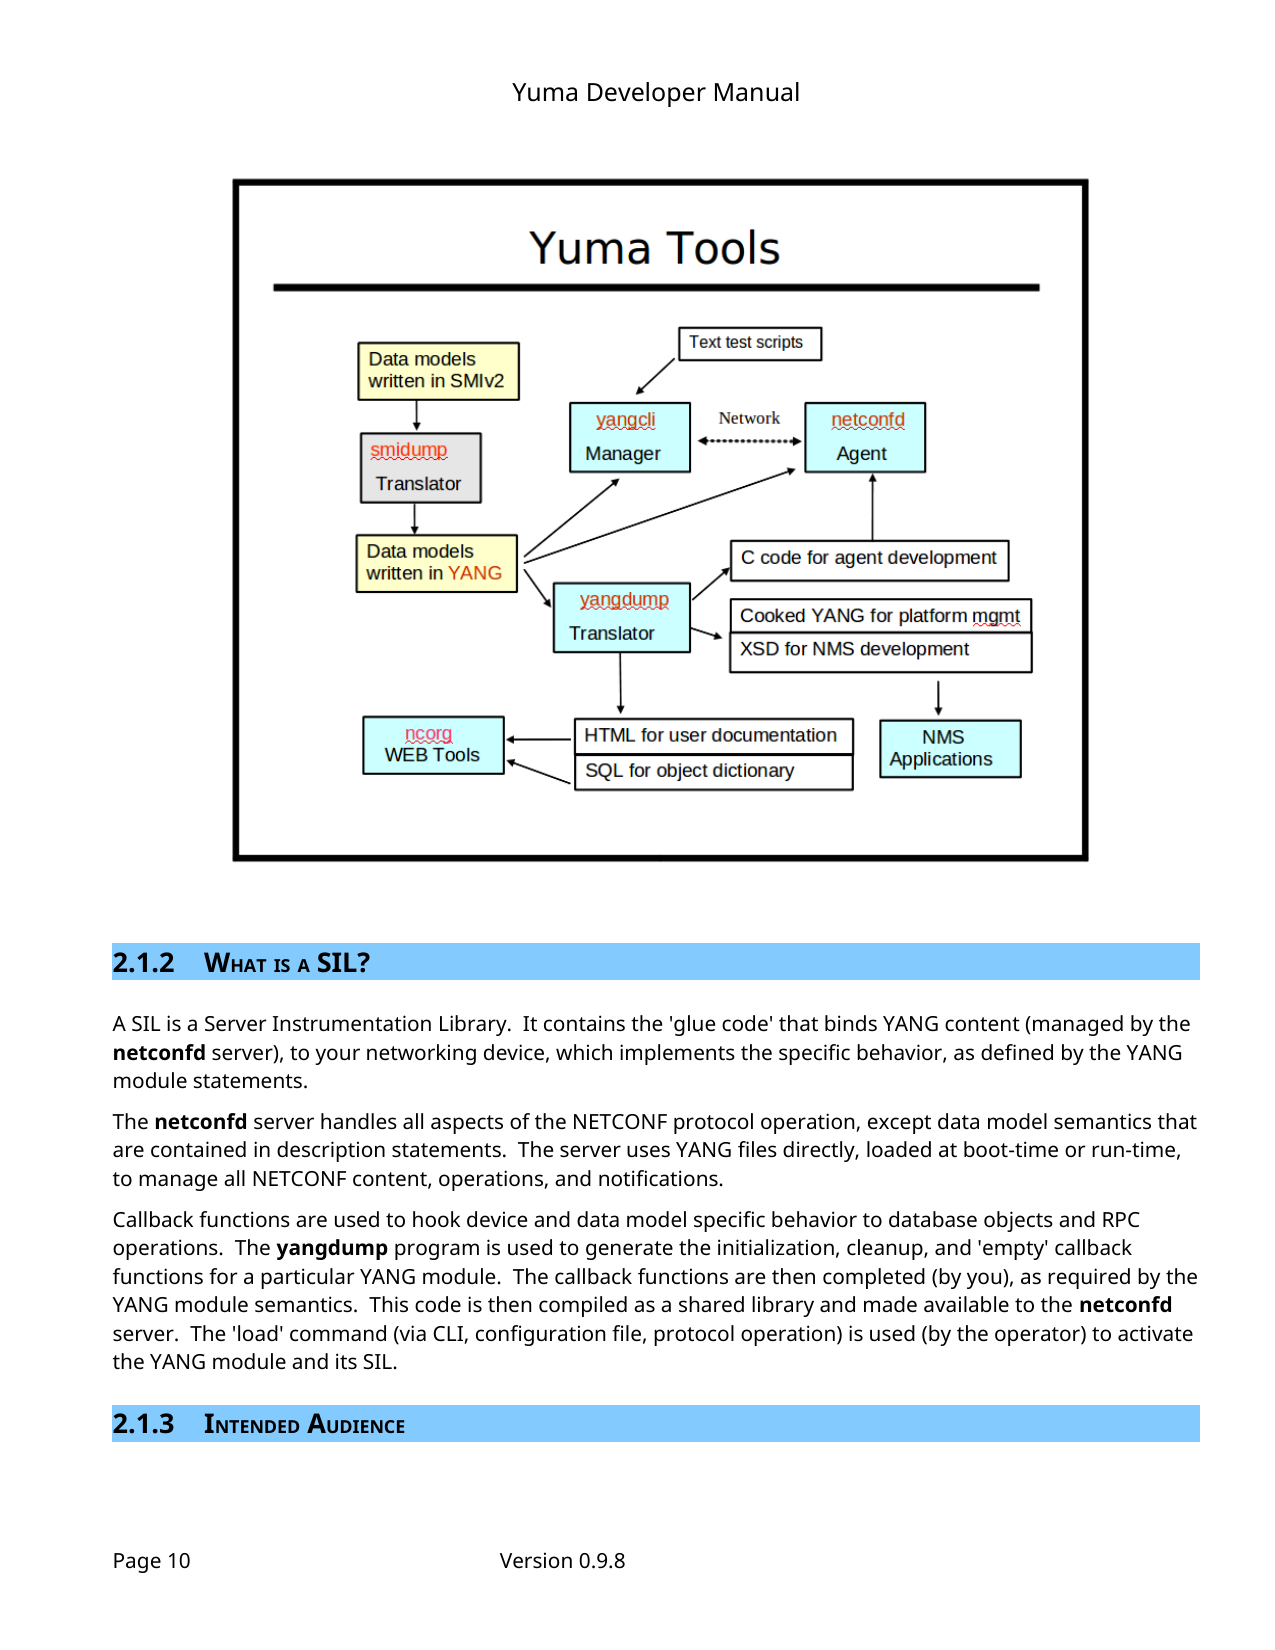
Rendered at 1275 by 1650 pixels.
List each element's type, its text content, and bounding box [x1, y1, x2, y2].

text A SIL is a Server Instrumentation Library. It contains the 'glue code' that binds YANG content (managed by the netconfd server), to your networking device, which implements the specific behavior, as defined by the YANG module statements. [112, 1009, 1200, 1094]
subtitle What is a SIL? [112, 943, 1200, 980]
text Callback functions are used to hook device and data model specific behavior to database objects and RPC operations. The yangdump program is used to generate the initialization, cleanup, and 'empty' callback functions for a particular YANG module. The callback functions are then completed (by you), as required by the YANG module semantics. This code is then compiled as a shared library and made available to the netconfd server. The 'load' command (via CLI, configuration file, protocol operation) is used (by the operator) to activate the YANG module and its SIL. [112, 1205, 1200, 1376]
text The netconfd server handles all aspects of the NETCONF protocol operation, except data model semantics that are contained in description statements. The server uses YANG files directly, loaded at boot-time or run-time, to manage all NETCONF content, operations, and notifications. [112, 1107, 1200, 1192]
subtitle Intended Audience [112, 1405, 1200, 1442]
picture [168, 138, 1145, 886]
